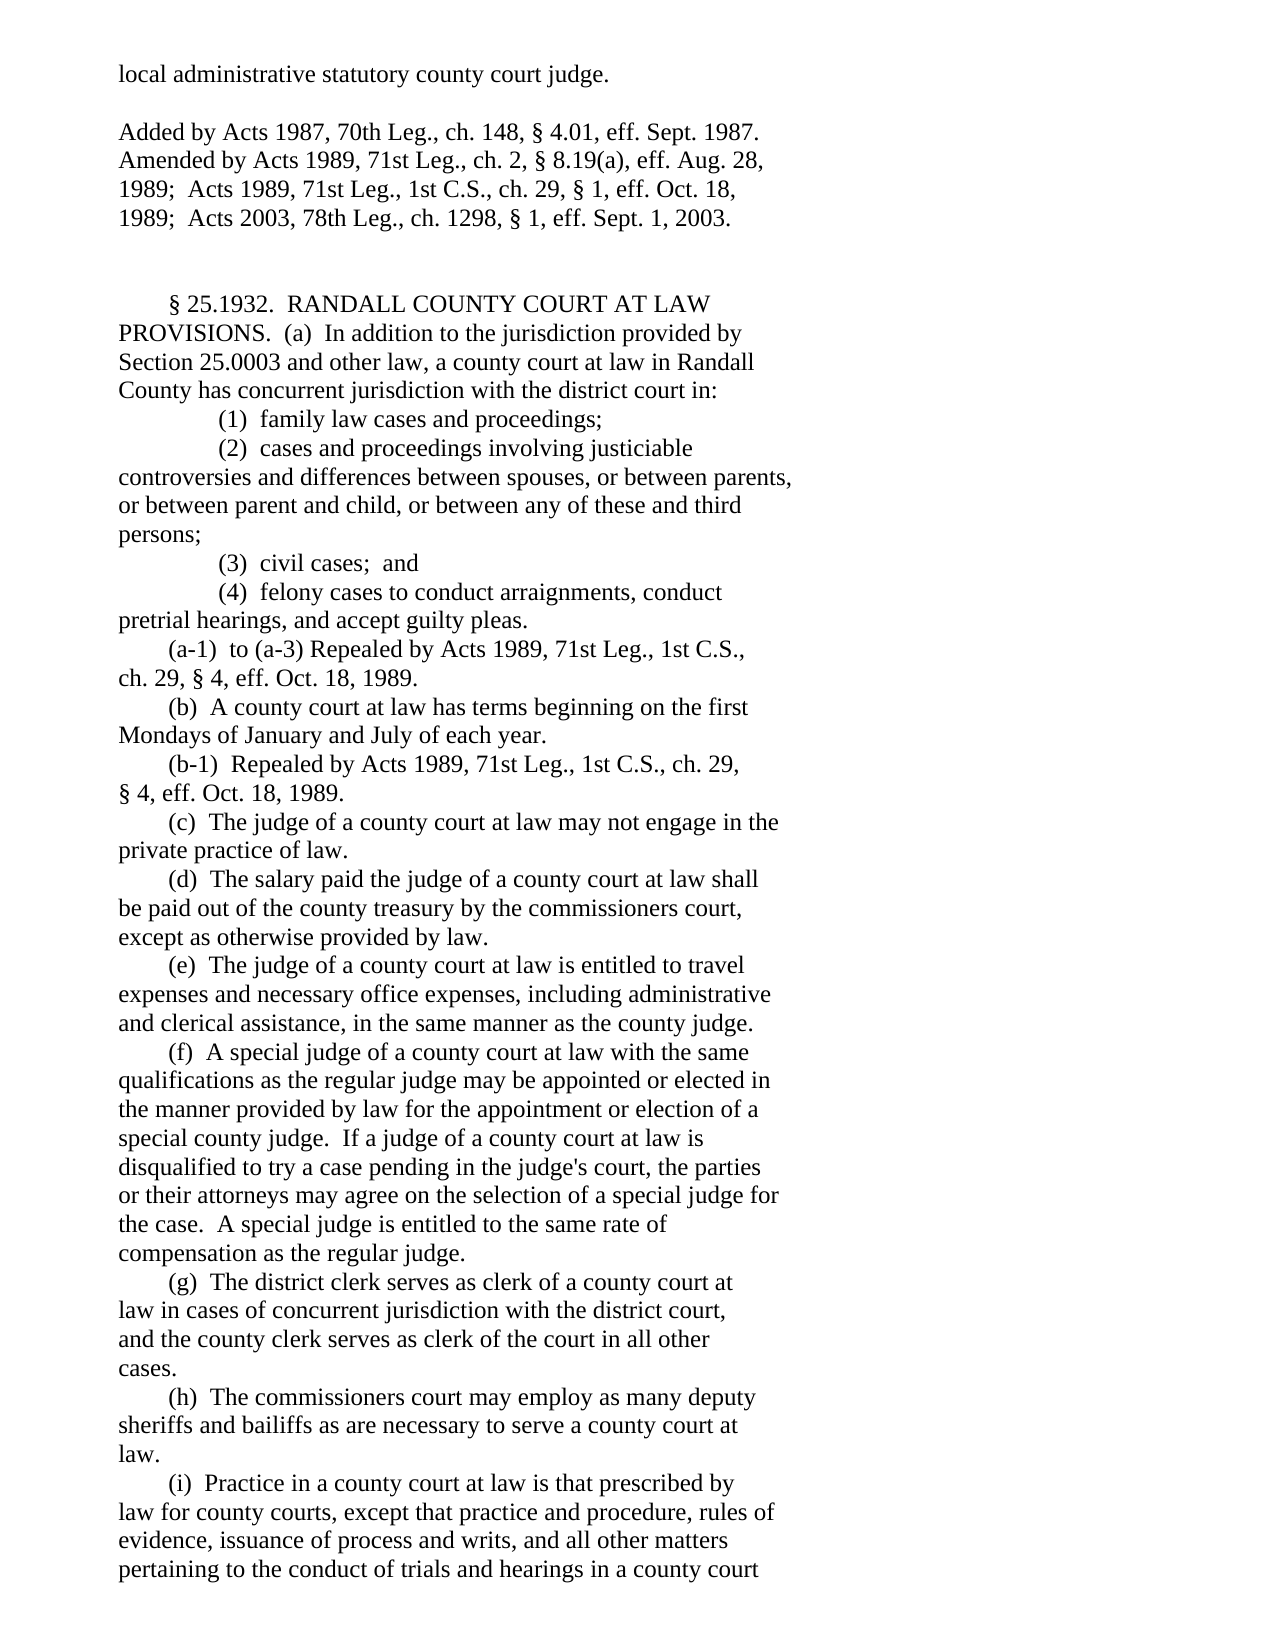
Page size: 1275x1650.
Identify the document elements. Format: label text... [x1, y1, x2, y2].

text sheriffs and bailiffs as are necessary to serve a county court at [118, 1410, 1216, 1439]
text or between parent and child, or between any of these and third [118, 490, 1216, 519]
text § 4, eff. Oct. 18, 1989. [118, 778, 1216, 807]
text (b-1) Repealed by Acts 1989, 71st Leg., 1st C.S., ch. 29, [118, 749, 1216, 778]
text Section 25.0003 and other law, a county court at law in Randall [118, 347, 1216, 375]
text evidence, issuance of process and writs, and all other matters [118, 1525, 1216, 1554]
text and the county clerk serves as clerk of the court in all other [118, 1324, 1216, 1353]
text (1) family law cases and proceedings; [118, 404, 1216, 433]
text PROVISIONS. (a) In addition to the jurisdiction provided by [118, 318, 1216, 347]
text cases. [118, 1353, 1216, 1382]
text disqualified to try a case pending in the judge's court, the parties [118, 1152, 1216, 1180]
text expenses and necessary office expenses, including administrative [118, 979, 1216, 1008]
text (e) The judge of a county court at law is entitled to travel [118, 950, 1216, 979]
text Mondays of January and July of each year. [118, 720, 1216, 749]
text pretrial hearings, and accept guilty pleas. [118, 605, 1216, 634]
text local administrative statutory county court judge. [118, 59, 1216, 88]
text § 25.1932. RANDALL COUNTY COURT AT LAW [118, 289, 1216, 318]
text (c) The judge of a county court at law may not engage in the [118, 807, 1216, 835]
text law for county courts, except that practice and procedure, rules of [118, 1497, 1216, 1525]
text (g) The district clerk serves as clerk of a county court at [118, 1267, 1216, 1295]
text ch. 29, § 4, eff. Oct. 18, 1989. [118, 663, 1216, 692]
text (2) cases and proceedings involving justiciable [118, 433, 1216, 462]
text Added by Acts 1987, 70th Leg., ch. 148, § 4.01, eff. Sept. 1987. [118, 117, 1216, 145]
text County has concurrent jurisdiction with the district court in: [118, 375, 1216, 404]
text (i) Practice in a county court at law is that prescribed by [118, 1468, 1216, 1497]
text pertaining to the conduct of trials and hearings in a county court [118, 1554, 1216, 1583]
text the manner provided by law for the appointment or election of a [118, 1094, 1216, 1123]
text (a-1) to (a-3) Repealed by Acts 1989, 71st Leg., 1st C.S., [118, 634, 1216, 663]
text (h) The commissioners court may employ as many deputy [118, 1382, 1216, 1410]
text private practice of law. [118, 835, 1216, 864]
text be paid out of the county treasury by the commissioners court, [118, 893, 1216, 922]
text except as otherwise provided by law. [118, 922, 1216, 950]
text the case. A special judge is entitled to the same rate of [118, 1209, 1216, 1238]
text compensation as the regular judge. [118, 1238, 1216, 1267]
text 1989; Acts 2003, 78th Leg., ch. 1298, § 1, eff. Sept. 1, 2003. [118, 203, 1216, 232]
text controversies and differences between spouses, or between parents, [118, 462, 1216, 490]
text law in cases of concurrent jurisdiction with the district court, [118, 1295, 1216, 1324]
text special county judge. If a judge of a county court at law is [118, 1123, 1216, 1152]
text (f) A special judge of a county court at law with the same [118, 1037, 1216, 1065]
text persons; [118, 519, 1216, 548]
text qualifications as the regular judge may be appointed or elected in [118, 1065, 1216, 1094]
text law. [118, 1439, 1216, 1468]
text (d) The salary paid the judge of a county court at law shall [118, 864, 1216, 893]
text (3) civil cases; and [118, 548, 1216, 577]
text 1989; Acts 1989, 71st Leg., 1st C.S., ch. 29, § 1, eff. Oct. 18, [118, 174, 1216, 203]
text or their attorneys may agree on the selection of a special judge for [118, 1180, 1216, 1209]
text (b) A county court at law has terms beginning on the first [118, 692, 1216, 720]
text and clerical assistance, in the same manner as the county judge. [118, 1008, 1216, 1037]
text (4) felony cases to conduct arraignments, conduct [118, 577, 1216, 605]
text Amended by Acts 1989, 71st Leg., ch. 2, § 8.19(a), eff. Aug. 28, [118, 145, 1216, 174]
